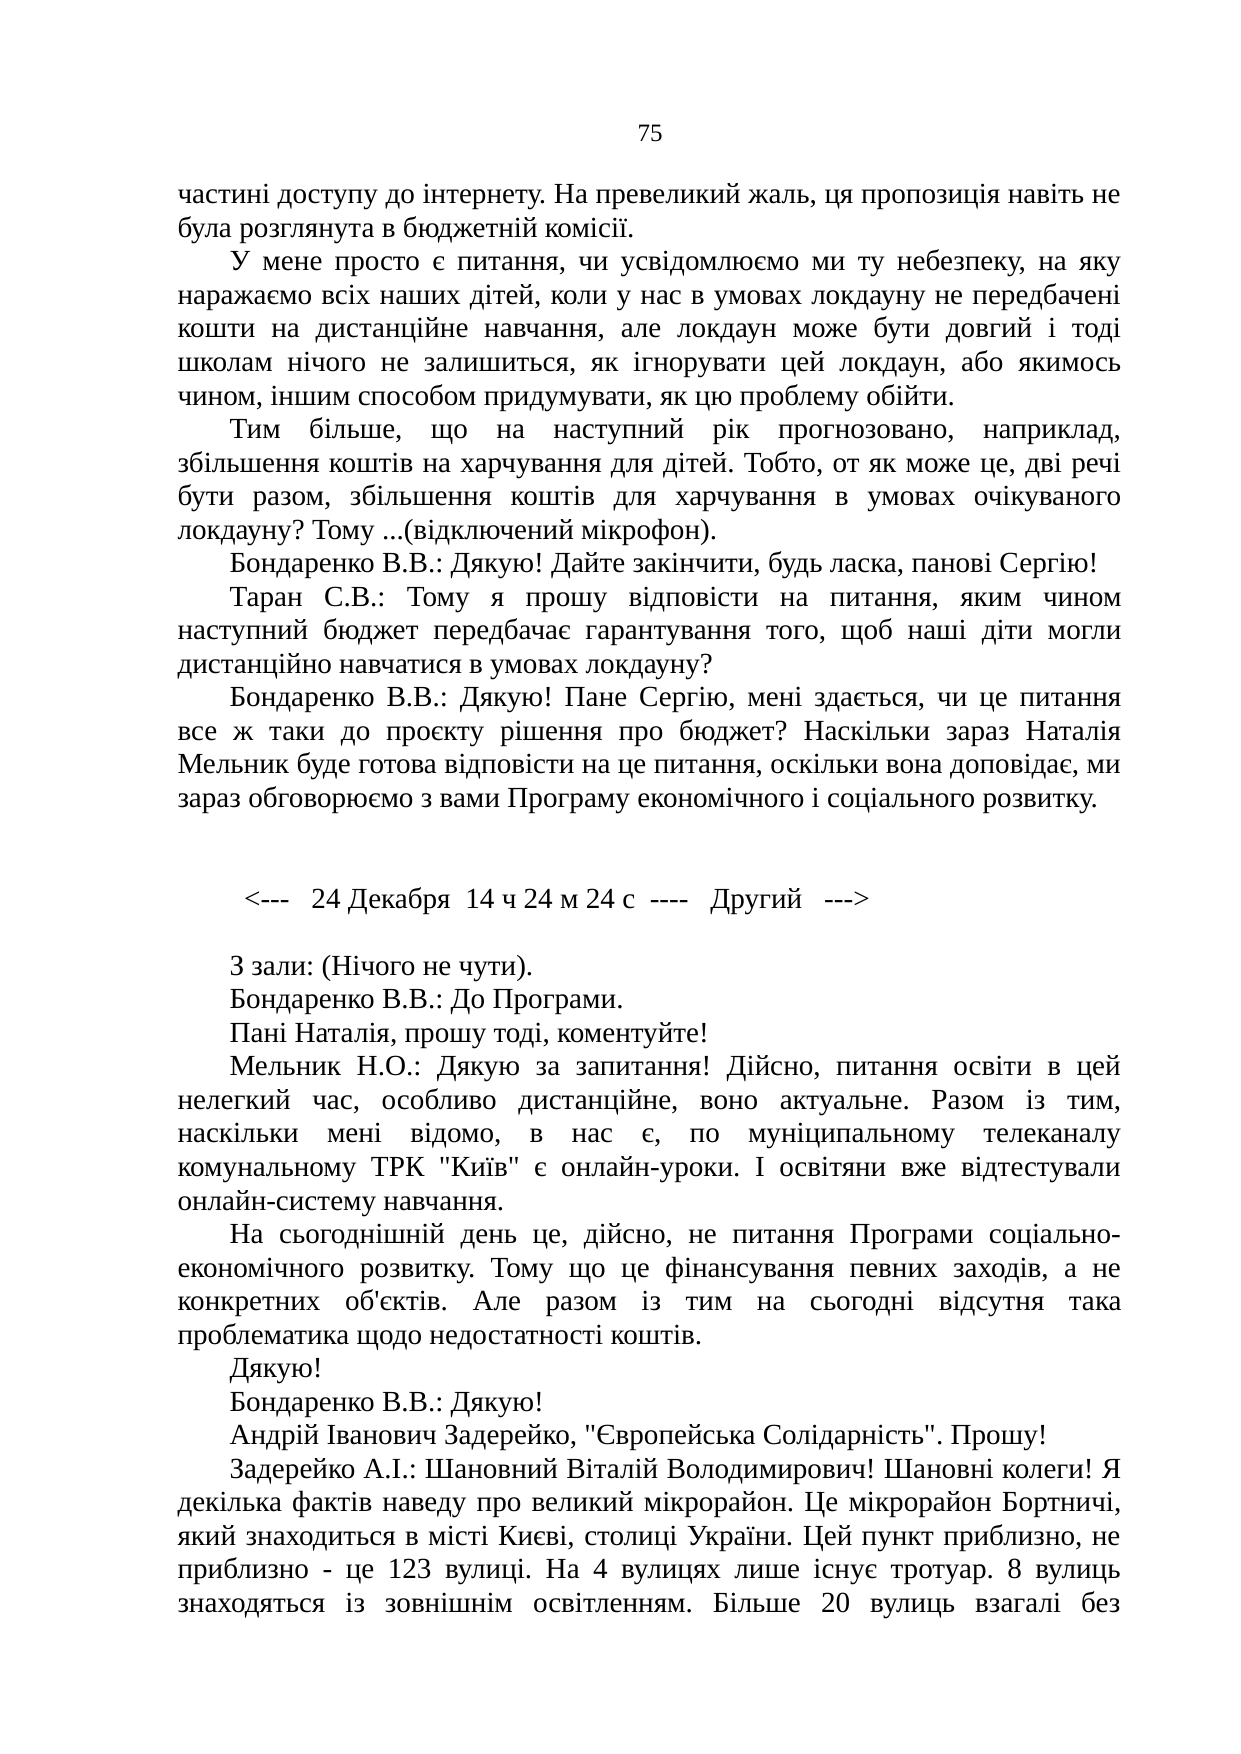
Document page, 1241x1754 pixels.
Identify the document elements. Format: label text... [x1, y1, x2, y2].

text Тим більше, що на наступний рік прогнозовано, наприклад, збільшення коштів на харчування для дітей. Тобто, от як може це, дві речі бути разом, збільшення коштів для харчування в умовах очікуваного локдауну? Тому ...(відключений мікрофон). [177, 411, 1122, 545]
text Бондаренко В.В.: Дякую! [177, 1384, 1122, 1417]
text Бондаренко В.В.: До Програми. [177, 981, 1122, 1015]
text Пані Наталія, прошу тоді, коментуйте! [177, 1015, 1122, 1048]
text Таран С.В.: Тому я прошу відповісти на питання, яким чином наступний бюджет передбачає гарантування того, щоб наші діти могли дистанційно навчатися в умовах локдауну? [177, 579, 1122, 679]
text Бондаренко В.В.: Дякую! Пане Сергію, мені здається, чи це питання все ж таки до проєкту рішення про бюджет? Наскільки зараз Наталія Мельник буде готова відповісти на це питання, оскільки вона доповідає, ми зараз обговорюємо з вами Програму економічного і соціального розвитку. [177, 679, 1122, 814]
text Задерейко А.І.: Шановний Віталій Володимирович! Шановні колеги! Я декілька фактів наведу про великий мікрорайон. Це мікрорайон Бортничі, який знаходиться в місті Києві, столиці України. Цей пункт приблизно, не приблизно - це 123 вулиці. На 4 вулицях лише існує тротуар. 8 вулиць знаходяться із зовнішнім освітленням. Більше 20 вулиць взагалі без [177, 1451, 1122, 1619]
text Мельник Н.О.: Дякую за запитання! Дійсно, питання освіти в цей нелегкий час, особливо дистанційне, воно актуальне. Разом із тим, наскільки мені відомо, в нас є, по муніципальному телеканалу комунальному ТРК "Київ" є онлайн-уроки. І освітяни вже відтестували онлайн-систему навчання. [177, 1048, 1122, 1216]
text Андрій Іванович Задерейко, "Європейська Солідарність". Прошу! [177, 1417, 1122, 1451]
text частині доступу до інтернету. На превеликий жаль, ця пропозиція навіть не була розглянута в бюджетній комісії. [177, 176, 1122, 243]
text На сьогоднішній день це, дійсно, не питання Програми соціально-економічного розвитку. Тому що це фінансування певних заходів, а не конкретних об'єктів. Але разом із тим на сьогодні відсутня така проблематика щодо недостатності коштів. [177, 1216, 1122, 1350]
text З зали: (Нічого не чути). [177, 948, 1122, 981]
text У мене просто є питання, чи усвідомлюємо ми ту небезпеку, на яку наражаємо всіх наших дітей, коли у нас в умовах локдауну не передбачені кошти на дистанційне навчання, але локдаун може бути довгий і тоді школам нічого не залишиться, як ігнорувати цей локдаун, або якимось чином, іншим способом придумувати, як цю проблему обійти. [177, 243, 1122, 411]
text Дякую! [177, 1350, 1122, 1384]
text <--- 24 Декабря 14 ч 24 м 24 с ---- Другий ---> [177, 881, 1122, 914]
text Бондаренко В.В.: Дякую! Дайте закінчити, будь ласка, панові Сергію! [177, 545, 1122, 579]
